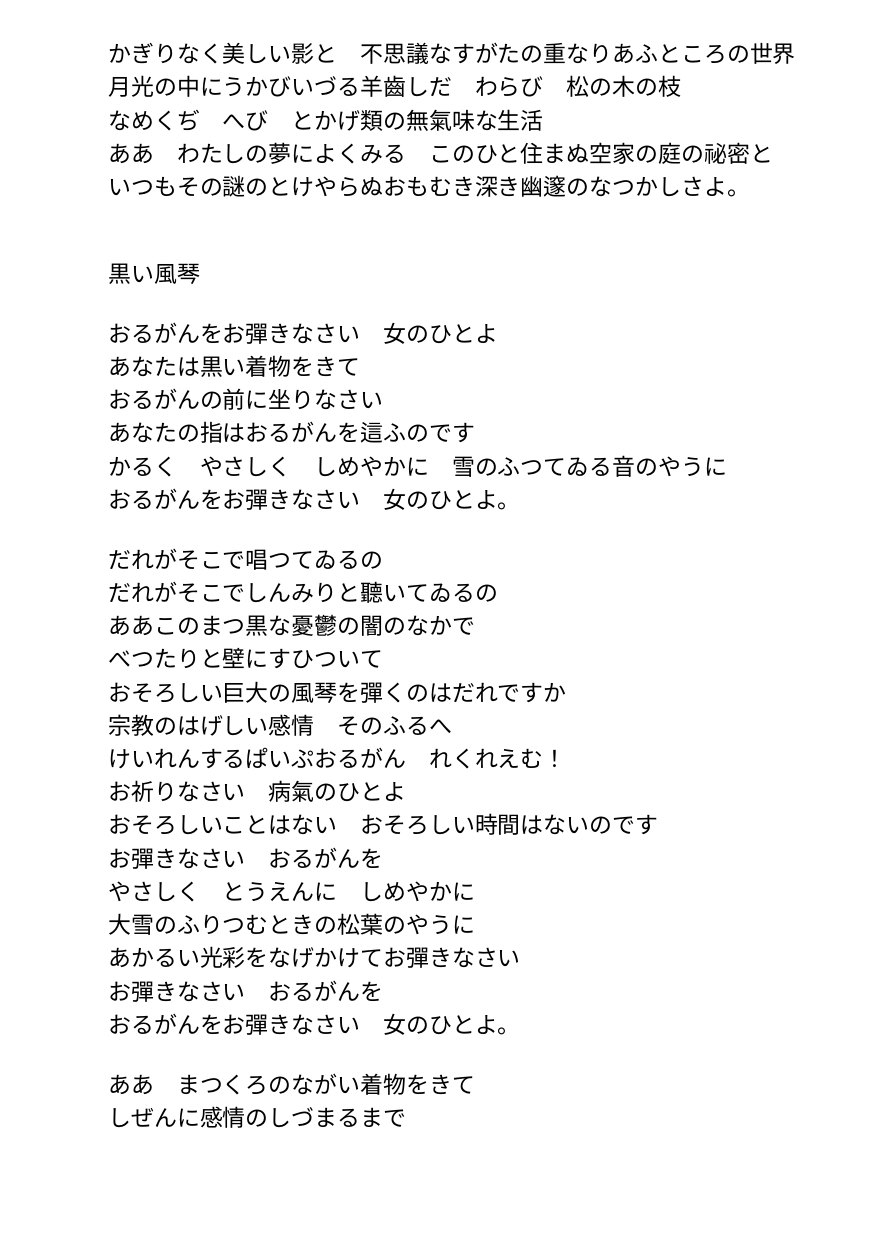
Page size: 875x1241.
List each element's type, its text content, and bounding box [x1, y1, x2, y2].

text ああこのまつ黒な憂鬱の闇のなかで [72, 608, 802, 641]
text 黒い風琴 [72, 256, 802, 289]
text あかるい光彩をなげかけてお彈きなさい [72, 940, 802, 973]
text お彈きなさい おるがんを [72, 973, 802, 1007]
text おるがんをお彈きなさい 女のひとよ。 [72, 1007, 802, 1040]
text 宗教のはげしい感情 そのふるへ [72, 708, 802, 741]
text かぎりなく美しい影と 不思議なすがたの重なりあふところの世界 [72, 36, 802, 69]
text やさしく とうえんに しめやかに [72, 874, 802, 907]
text いつもその謎のとけやらぬおもむき深き幽邃のなつかしさよ。 [72, 169, 802, 202]
text ああ まつくろのながい着物をきて [72, 1067, 802, 1100]
text あなたの指はおるがんを這ふのです [72, 415, 802, 448]
text おそろしいことはない おそろしい時間はないのです [72, 807, 802, 841]
text 大雪のふりつむときの松葉のやうに [72, 907, 802, 940]
text おるがんをお彈きなさい 女のひとよ [72, 315, 802, 349]
text ああ わたしの夢によくみる このひと住まぬ空家の庭の祕密と [72, 136, 802, 169]
text だれがそこでしんみりと聽いてゐるの [72, 575, 802, 608]
text おそろしい巨大の風琴を彈くのはだれですか [72, 674, 802, 708]
text べつたりと壁にすひついて [72, 641, 802, 674]
text おるがんの前に坐りなさい [72, 382, 802, 415]
text お祈りなさい 病氣のひとよ [72, 774, 802, 807]
text けいれんするぱいぷおるがん れくれえむ！ [72, 741, 802, 774]
text お彈きなさい おるがんを [72, 841, 802, 874]
text あなたは黒い着物をきて [72, 349, 802, 382]
text しぜんに感情のしづまるまで [72, 1100, 802, 1133]
text だれがそこで唱つてゐるの [72, 541, 802, 575]
text おるがんをお彈きなさい 女のひとよ。 [72, 482, 802, 515]
text かるく やさしく しめやかに 雪のふつてゐる音のやうに [72, 448, 802, 482]
text なめくぢ へび とかげ類の無氣味な生活 [72, 102, 802, 136]
text 月光の中にうかびいづる羊齒しだ わらび 松の木の枝 [72, 69, 802, 102]
